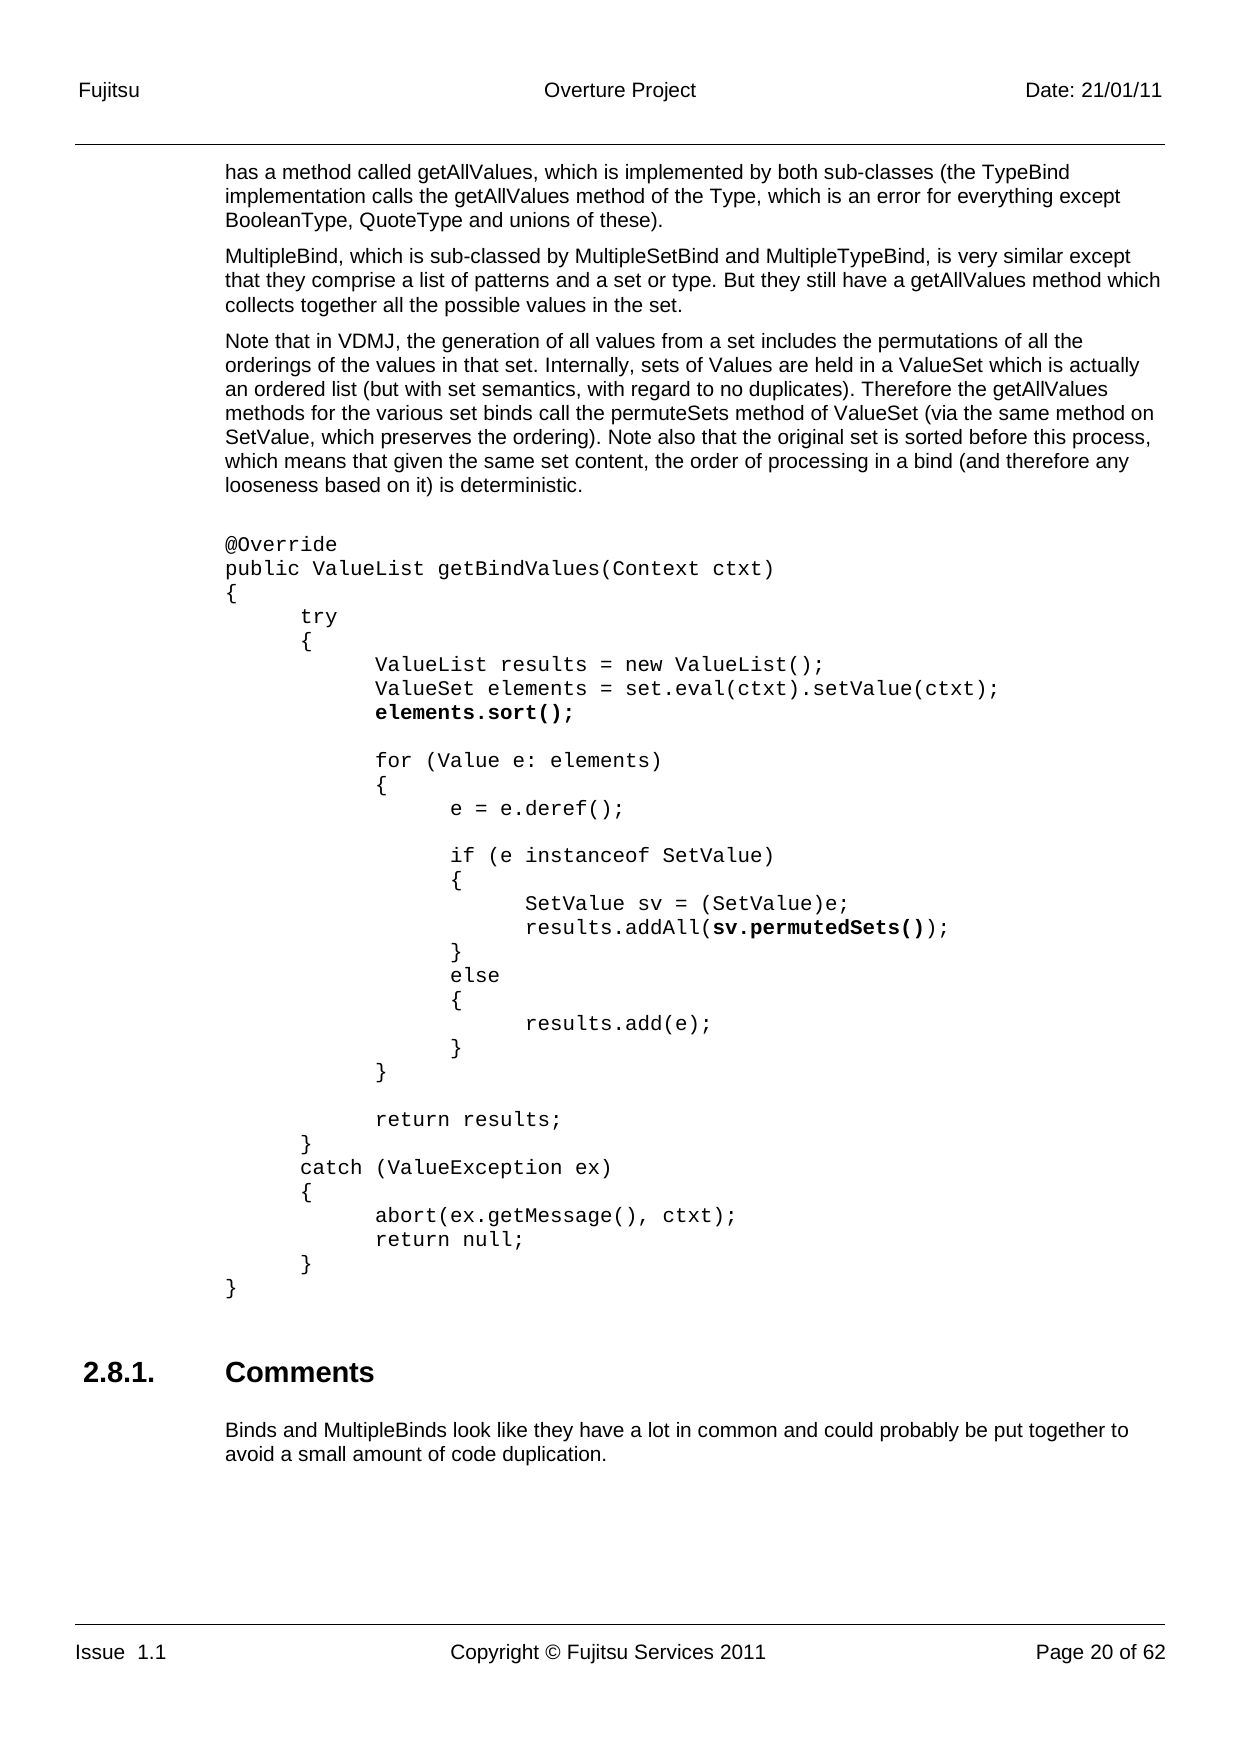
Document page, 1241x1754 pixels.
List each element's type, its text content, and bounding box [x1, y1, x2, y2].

text SetValue sv = (SetValue)e; [225, 893, 1165, 917]
text Note that in VDMJ, the generation of all values from a set includes the permutations of all the orderings of the values in that set. Internally, sets of Values are held in a ValueSet which is actually an ordered list (but with set semantics, with regard to no duplicates). Therefore the getAllValues methods for the various set binds call the permuteSets method of ValueSet (via the same method on SetValue, which preserves the ordering). Note also that the original set is sorted before this process, which means that given the same set content, the order of processing in a bind (and therefore any looseness based on it) is deterministic. [225, 329, 1165, 497]
text e = e.deref(); [225, 797, 1165, 821]
text results.addAll(sv.permutedSets()); [225, 917, 1165, 941]
text results.add(e); [225, 1013, 1165, 1037]
text } [225, 1133, 1165, 1157]
text ValueList results = new ValueList(); [225, 654, 1165, 678]
text if (e instanceof SetValue) [225, 845, 1165, 869]
text } [225, 1037, 1165, 1061]
text { [225, 582, 1165, 606]
text { [225, 773, 1165, 797]
text { [225, 989, 1165, 1013]
text { [225, 869, 1165, 893]
text ValueSet elements = set.eval(ctxt).setValue(ctxt); [225, 678, 1165, 702]
text abort(ex.getMessage(), ctxt); [225, 1205, 1165, 1229]
text @Override [225, 534, 1165, 558]
text } [225, 941, 1165, 965]
text } [225, 1253, 1165, 1277]
text for (Value e: elements) [225, 749, 1165, 773]
text return null; [225, 1229, 1165, 1253]
text return results; [225, 1109, 1165, 1133]
text else [225, 965, 1165, 989]
text catch (ValueException ex) [225, 1157, 1165, 1181]
text public ValueList getBindValues(Context ctxt) [225, 558, 1165, 582]
text try [225, 606, 1165, 630]
text } [225, 1061, 1165, 1085]
text elements.sort(); [225, 702, 1165, 726]
text { [225, 630, 1165, 654]
text Binds and MultipleBinds look like they have a lot in common and could probably be put together to avoid a small amount of code duplication. [225, 1418, 1165, 1466]
text MultipleBind, which is sub-classed by MultipleSetBind and MultipleTypeBind, is very similar except that they comprise a list of patterns and a set or type. But they still have a getAllValues method which collects together all the possible values in the set. [225, 244, 1165, 317]
text } [225, 1277, 1165, 1301]
text has a method called getAllValues, which is implemented by both sub-classes (the TypeBind implementation calls the getAllValues method of the Type, which is an error for everything except BooleanType, QuoteType and unions of these). [225, 160, 1165, 232]
subtitle Comments [75, 1354, 1165, 1388]
text { [225, 1181, 1165, 1205]
